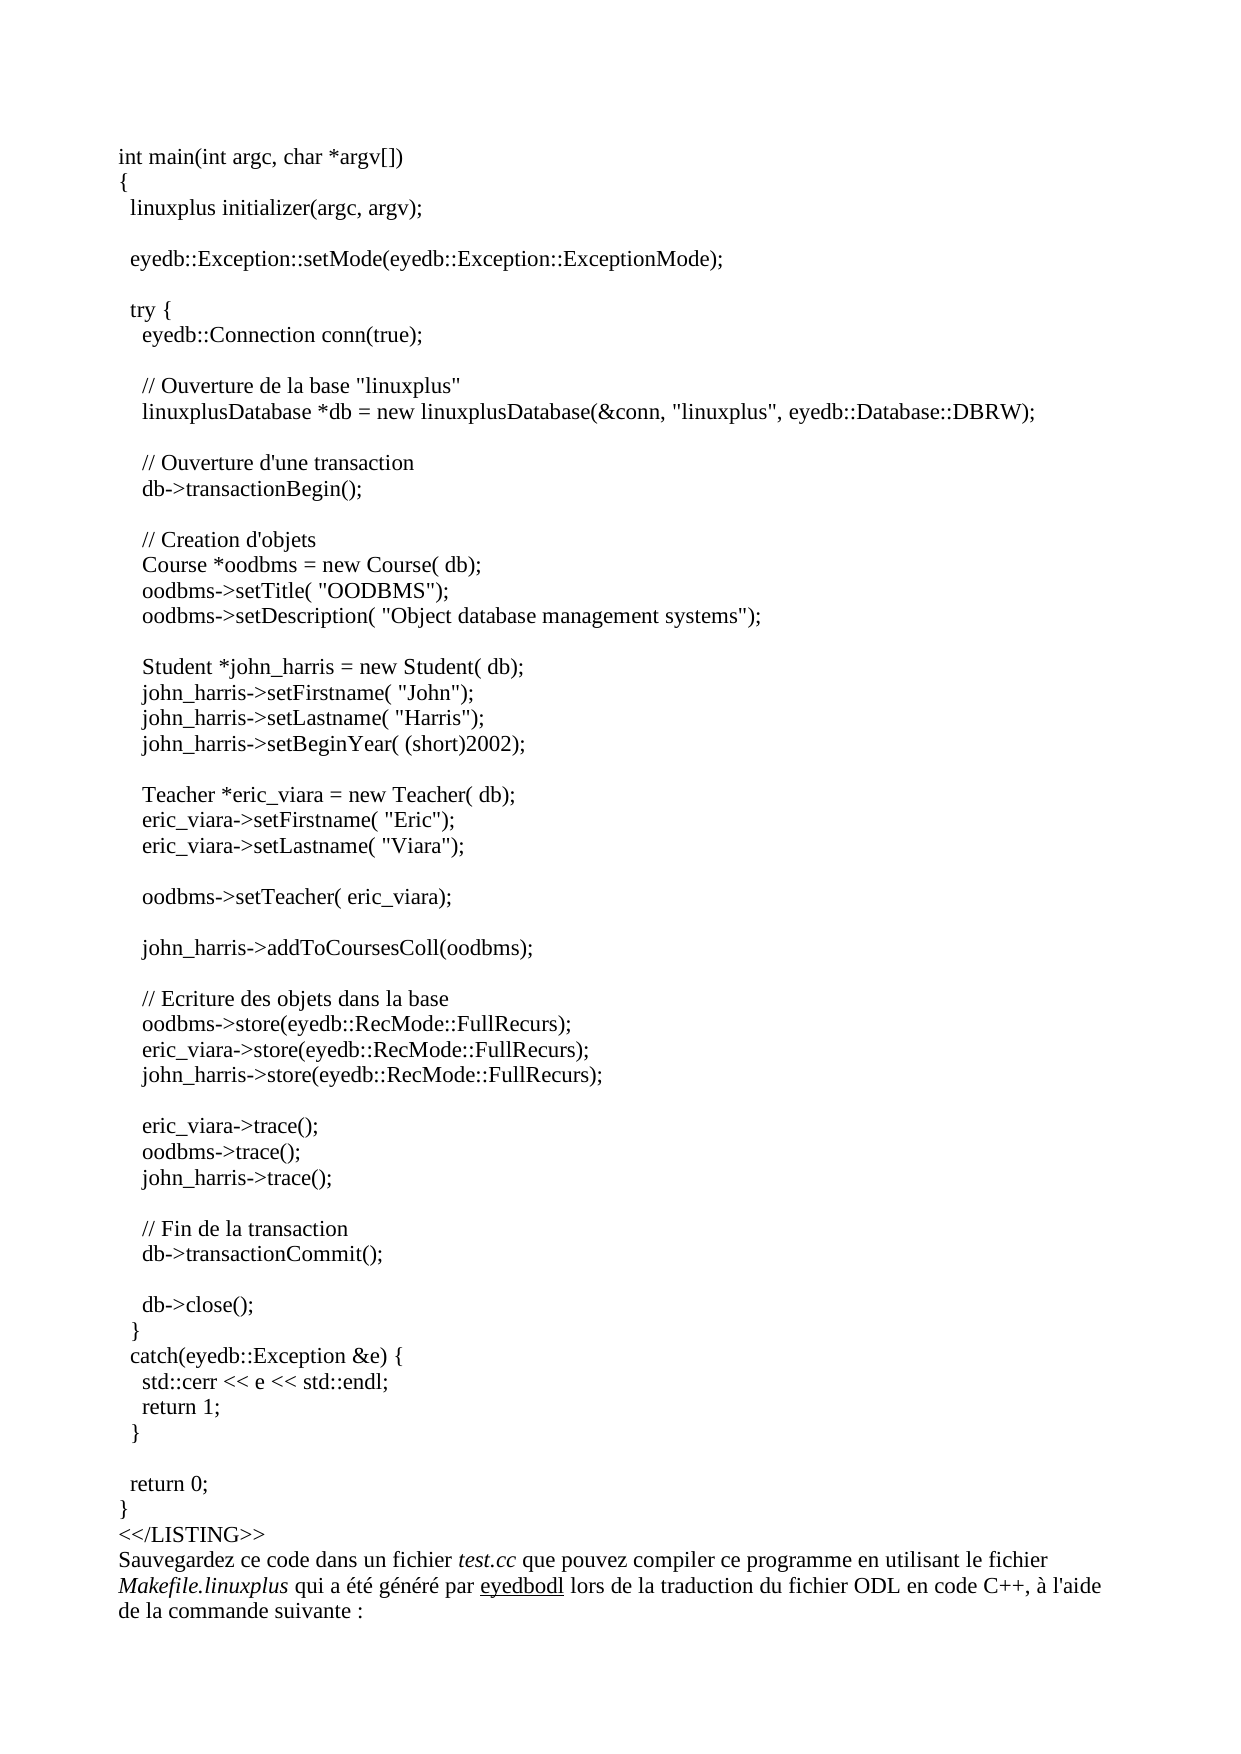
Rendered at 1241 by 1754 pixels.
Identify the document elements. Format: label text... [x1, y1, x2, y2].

text Student *john_harris = new Student( db); [118, 654, 1122, 679]
text // Creation d'objets [118, 526, 1122, 552]
text eric_viara->setFirstname( "Eric"); [118, 807, 1122, 833]
text oodbms->trace(); [118, 1139, 1122, 1164]
text db->transactionBegin(); [118, 475, 1122, 501]
text john_harris->addToCoursesColl(oodbms); [118, 935, 1122, 960]
text Course *oodbms = new Course( db); [118, 552, 1122, 577]
text { [118, 169, 1122, 195]
text john_harris->trace(); [118, 1164, 1122, 1190]
text // Fin de la transaction [118, 1216, 1122, 1241]
text // Ecriture des objets dans la base [118, 986, 1122, 1011]
text int main(int argc, char *argv[]) [118, 144, 1122, 169]
text eyedb::Exception::setMode(eyedb::Exception::ExceptionMode); [118, 246, 1122, 271]
text linuxplusDatabase *db = new linuxplusDatabase(&conn, "linuxplus", eyedb::Database::DBRW); [118, 399, 1122, 424]
text db->transactionCommit(); [118, 1241, 1122, 1267]
text john_harris->setLastname( "Harris"); [118, 705, 1122, 731]
text eric_viara->store(eyedb::RecMode::FullRecurs); [118, 1037, 1122, 1062]
text oodbms->setDescription( "Object database management systems"); [118, 603, 1122, 628]
text // Ouverture d'une transaction [118, 450, 1122, 475]
text oodbms->store(eyedb::RecMode::FullRecurs); [118, 1011, 1122, 1037]
text john_harris->setBeginYear( (short)2002); [118, 731, 1122, 756]
text eric_viara->trace(); [118, 1113, 1122, 1139]
text db->close(); [118, 1292, 1122, 1318]
text oodbms->setTeacher( eric_viara); [118, 884, 1122, 909]
text linuxplus initializer(argc, argv); [118, 195, 1122, 220]
text eric_viara->setLastname( "Viara"); [118, 833, 1122, 858]
text } [118, 1420, 1122, 1445]
text oodbms->setTitle( "OODBMS"); [118, 577, 1122, 603]
text } [118, 1496, 1122, 1522]
text // Ouverture de la base "linuxplus" [118, 373, 1122, 399]
text john_harris->setFirstname( "John"); [118, 679, 1122, 705]
text std::cerr << e << std::endl; [118, 1369, 1122, 1394]
text return 1; [118, 1394, 1122, 1420]
text catch(eyedb::Exception &e) { [118, 1343, 1122, 1369]
text Sauvegardez ce code dans un fichier test.cc que pouvez compiler ce programme en utilisant le fichier Makefile.linuxplus qui a été généré par eyedbodl lors de la traduction du fichier ODL en code C++, à l'aide de la commande suivante : [118, 1547, 1122, 1624]
text Teacher *eric_viara = new Teacher( db); [118, 782, 1122, 807]
text return 0; [118, 1471, 1122, 1496]
text john_harris->store(eyedb::RecMode::FullRecurs); [118, 1062, 1122, 1088]
text try { [118, 297, 1122, 322]
text eyedb::Connection conn(true); [118, 322, 1122, 348]
text <</LISTING>> [118, 1522, 1122, 1547]
text } [118, 1318, 1122, 1343]
